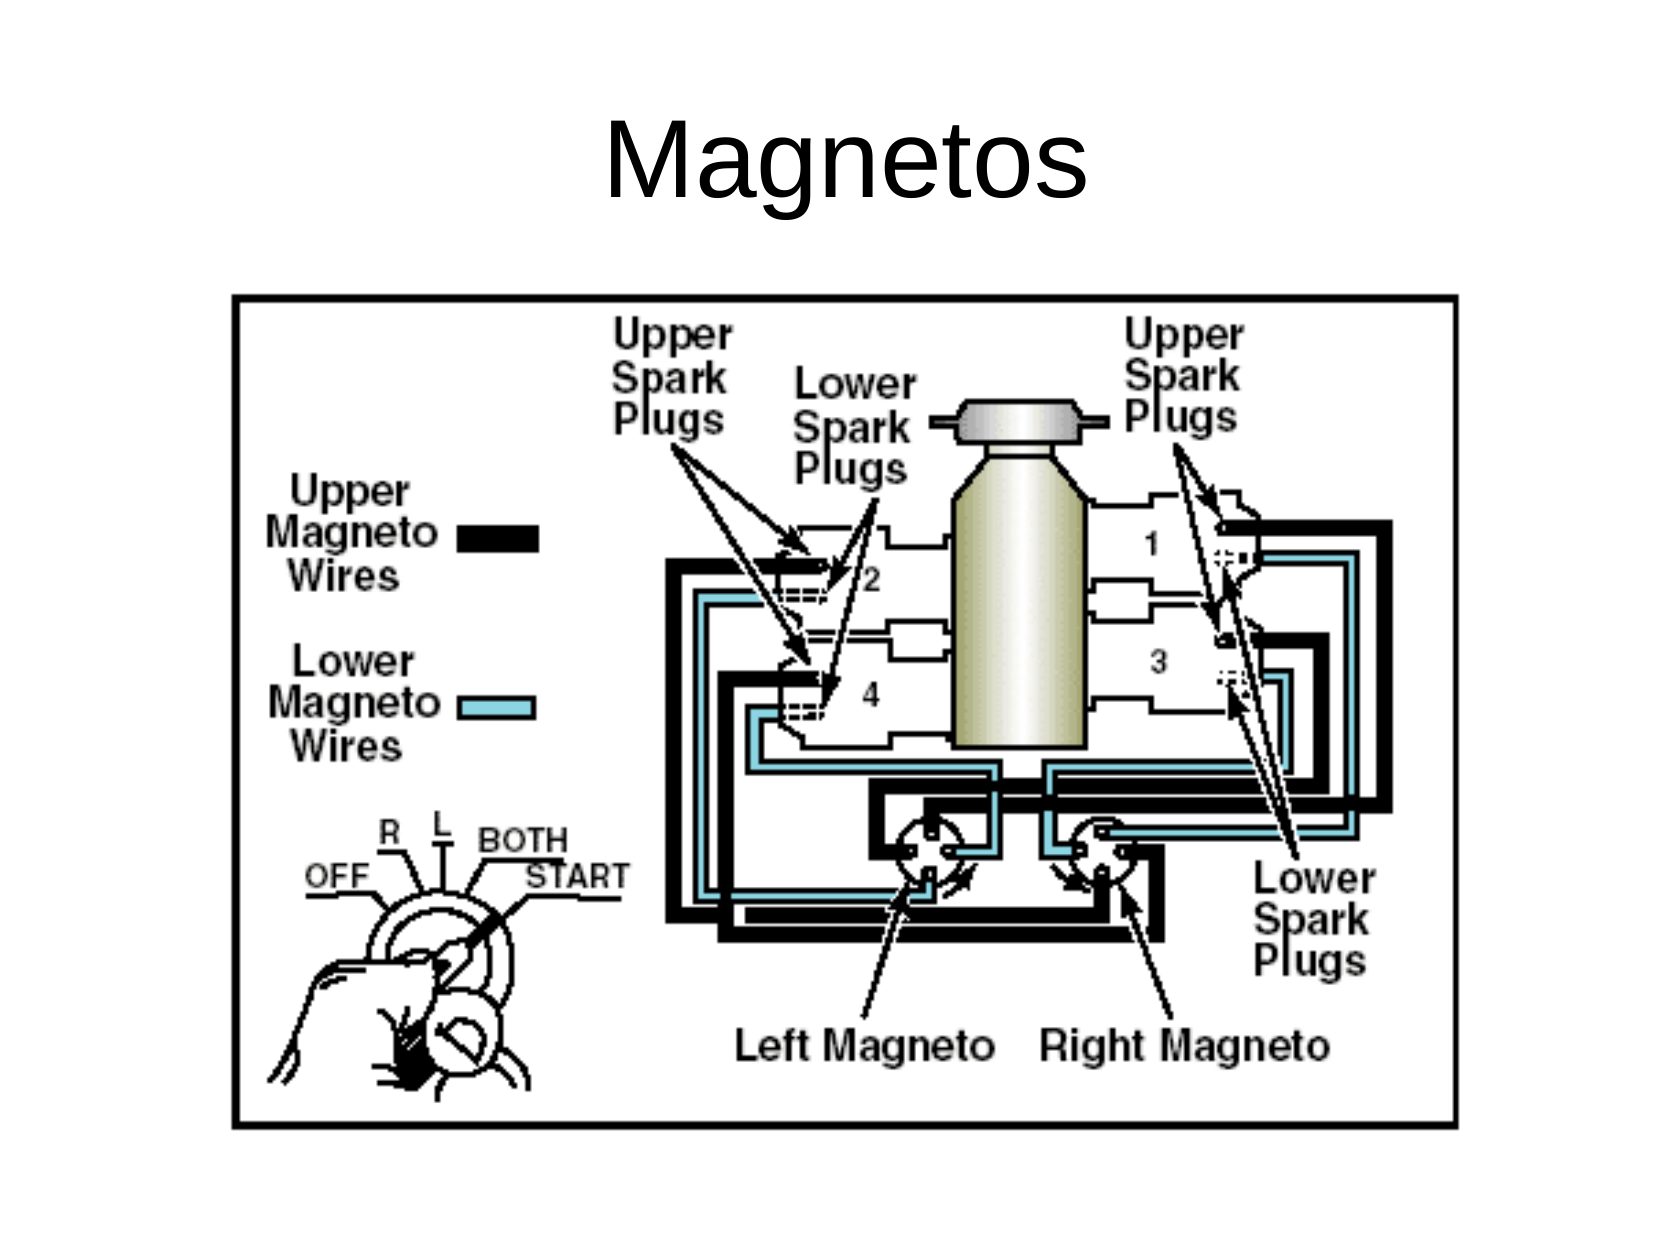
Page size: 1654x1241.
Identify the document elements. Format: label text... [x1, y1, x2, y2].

picture [227, 287, 1465, 1136]
title Magnetos [82, 49, 1571, 257]
